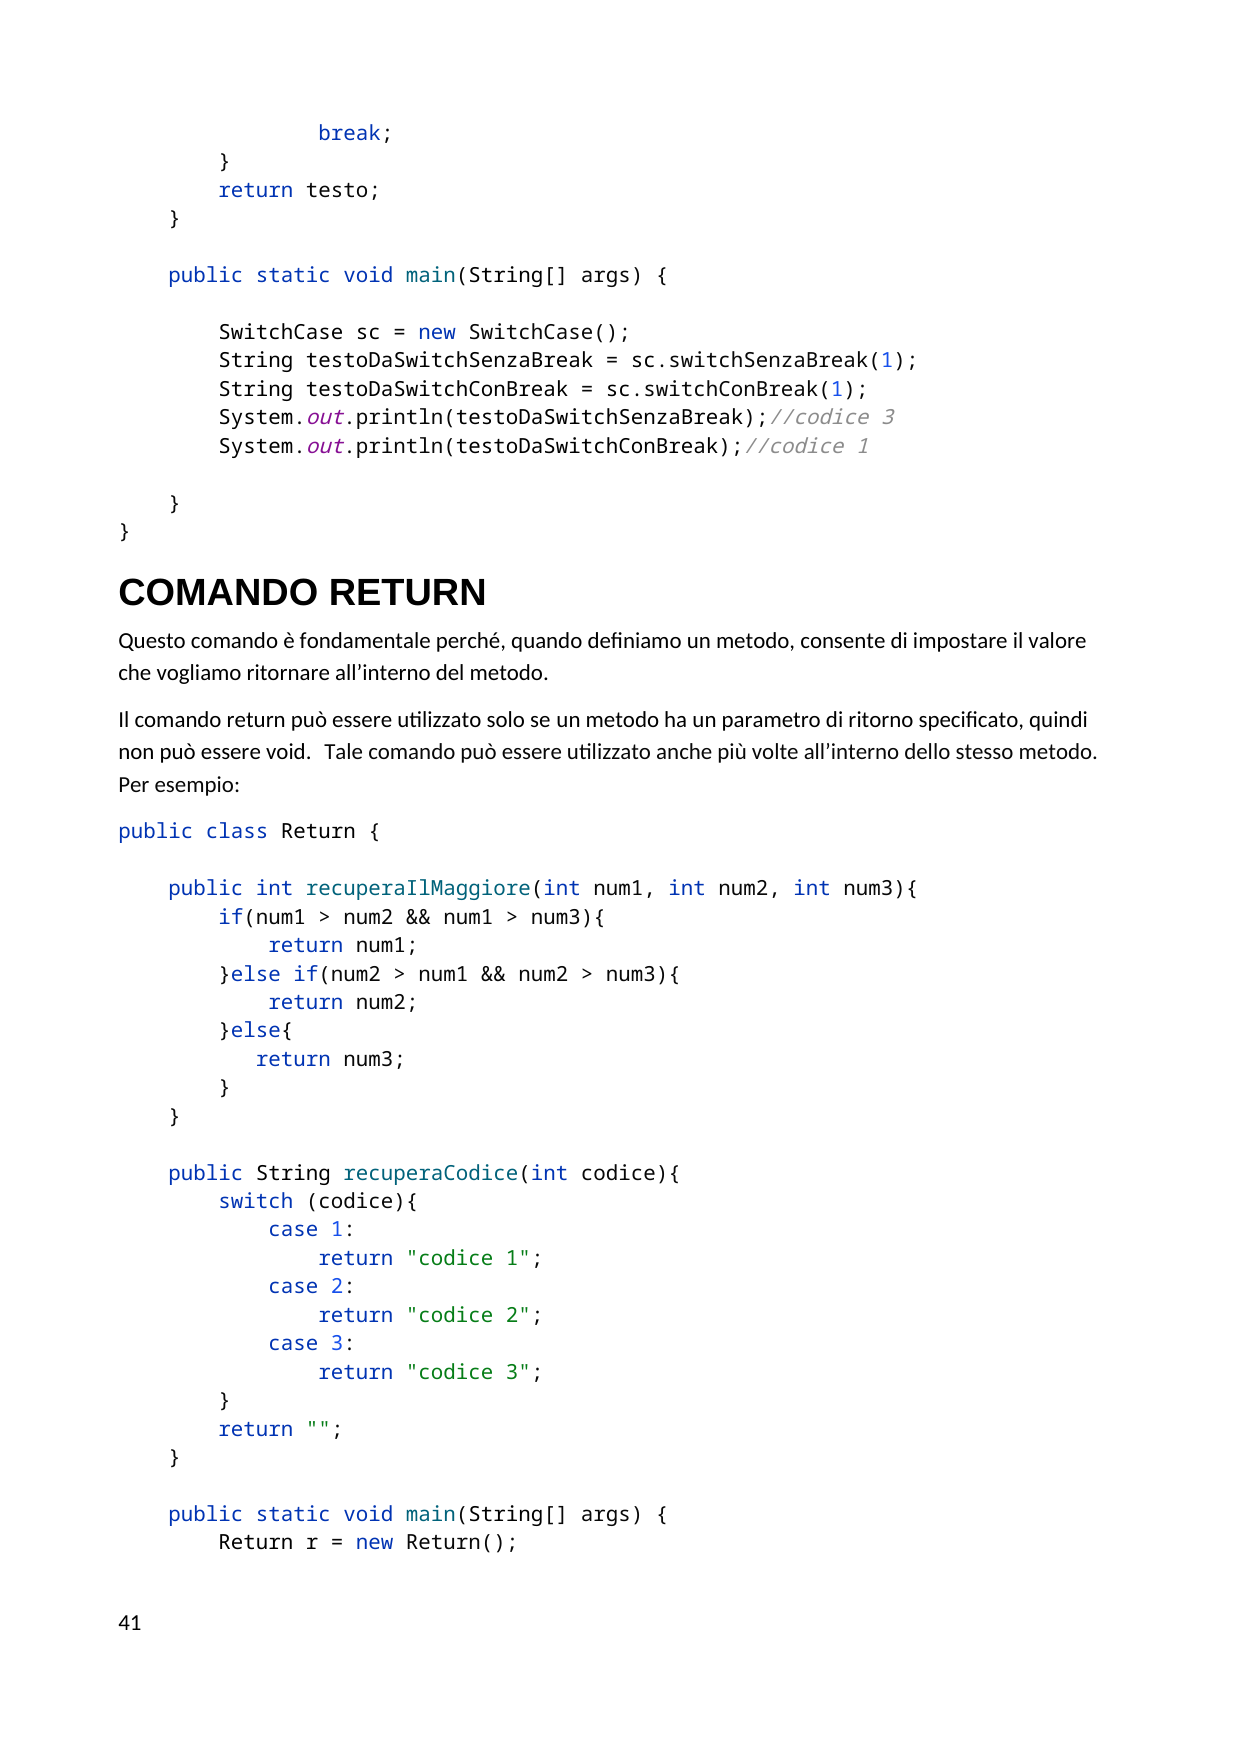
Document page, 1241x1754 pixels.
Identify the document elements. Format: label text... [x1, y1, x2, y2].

text break; } return testo; } public static void main(String[] args) { SwitchCase sc = new SwitchCase(); String testoDaSwitchSenzaBreak = sc.switchSenzaBreak(1); String testoDaSwitchConBreak = sc.switchConBreak(1); System.out.println(testoDaSwitchSenzaBreak);//codice 3 System.out.println(testoDaSwitchConBreak);//codice 1 } } [118, 118, 1122, 545]
text public int recuperaIlMaggiore(int num1, int num2, int num3){ if(num1 > num2 && num1 > num3){ return num1; }else if(num2 > num1 && num2 > num3){ return num2; }else{ return num3; } } public String recuperaCodice(int codice){ switch (codice){ case 1: return "codice 1"; case 2: return "codice 2"; case 3: return "codice 3"; } return ""; } public static void main(String[] args) { Return r = new Return(); [118, 845, 1122, 1556]
subtitle COMANDO RETURN [118, 570, 1122, 613]
text Questo comando è fondamentale perché, quando definiamo un metodo, consente di impostare il valore che vogliamo ritornare all’interno del metodo. [118, 626, 1122, 686]
text public class Return { [118, 816, 1122, 845]
text Il comando return può essere utilizzato solo se un metodo ha un parametro di ritorno specificato, quindi non può essere void. Tale comando può essere utilizzato anche più volte all’interno dello stesso metodo. Per esempio: [118, 705, 1122, 798]
